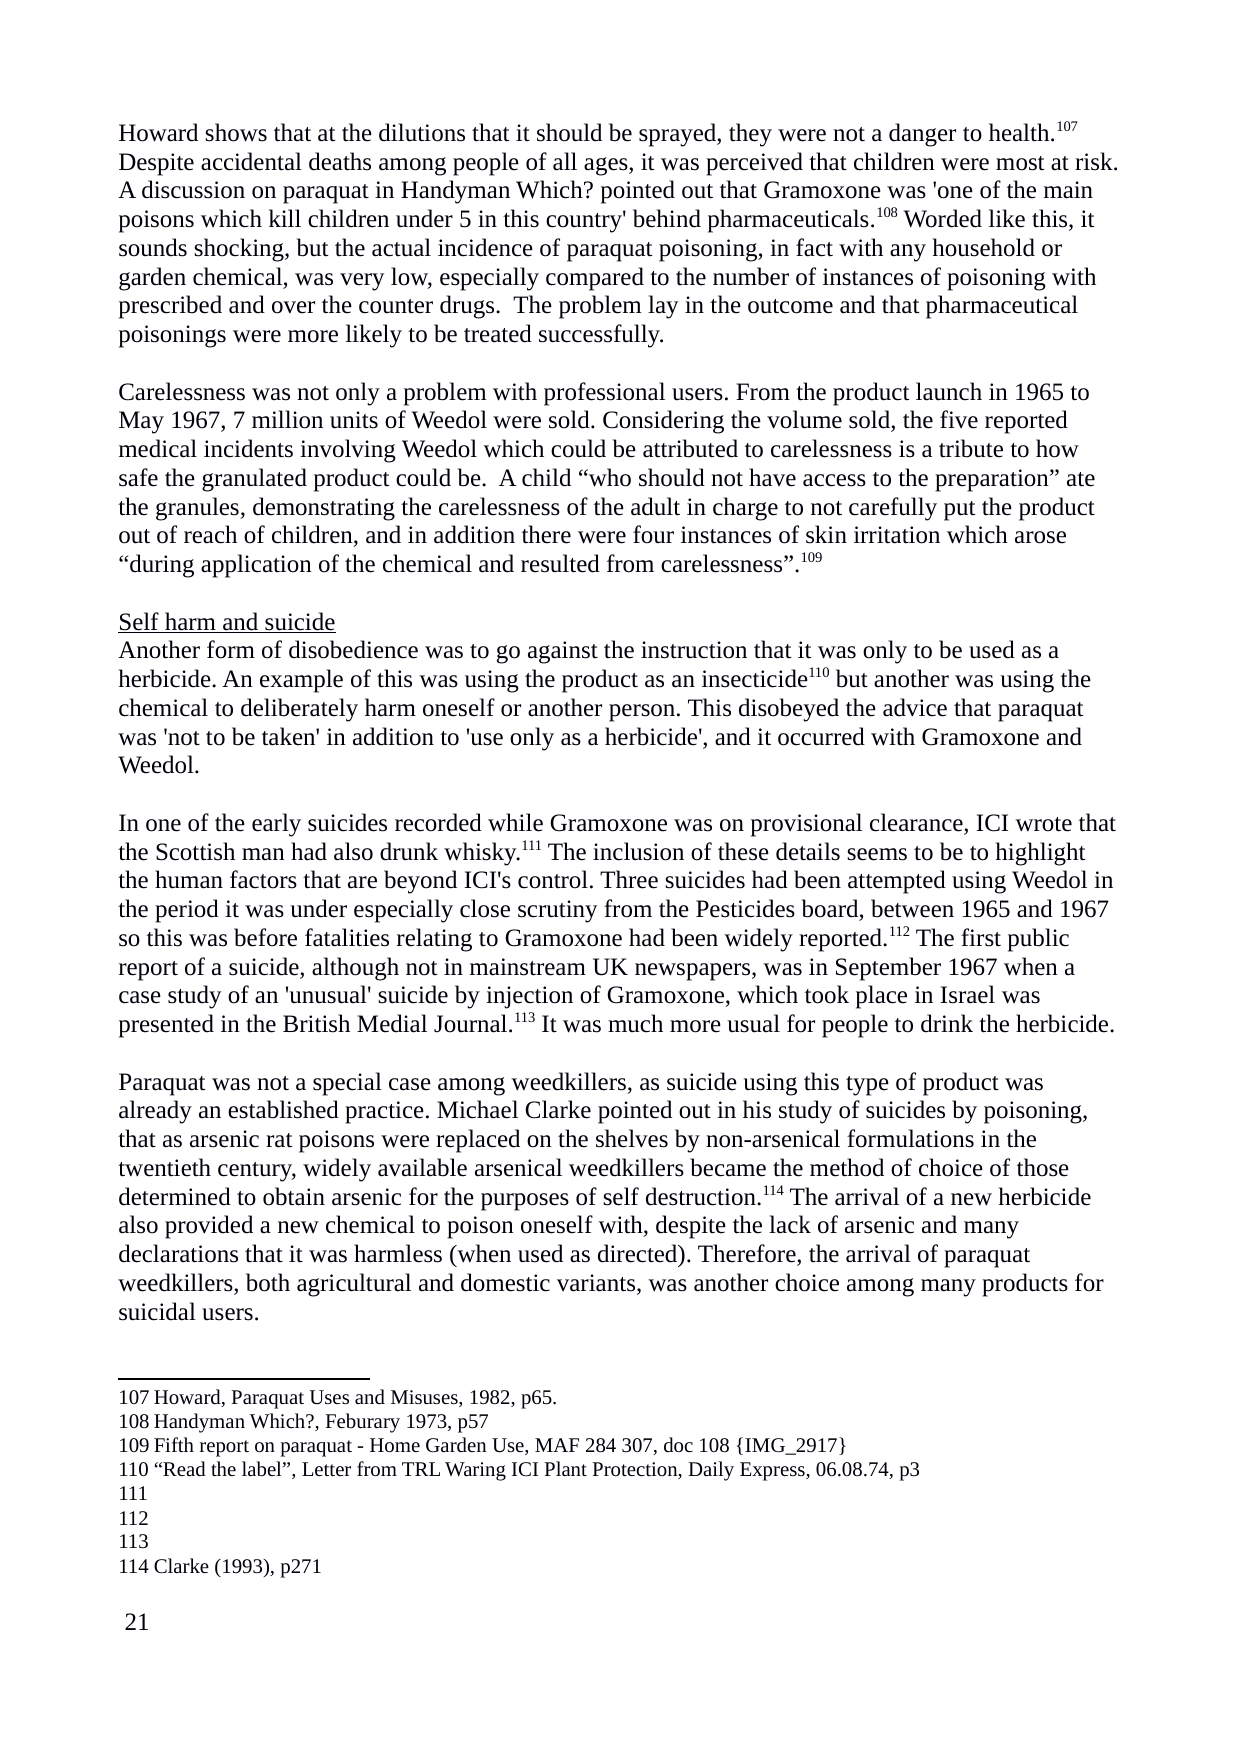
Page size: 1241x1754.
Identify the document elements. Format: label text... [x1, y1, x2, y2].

text In one of the early suicides recorded while Gramoxone was on provisional clearance, ICI wrote that the Scottish man had also drunk whisky. The inclusion of these details seems to be to highlight the human factors that are beyond ICI's control. Three suicides had been attempted using Weedol in the period it was under especially close scrutiny from the Pesticides board, between 1965 and 1967 so this was before fatalities relating to Gramoxone had been widely reported. The first public report of a suicide, although not in mainstream UK newspapers, was in September 1967 when a case study of an 'unusual' suicide by injection of Gramoxone, which took place in Israel was presented in the British Medial Journal. It was much more usual for people to drink the herbicide. [118, 808, 1122, 1038]
text Howard shows that at the dilutions that it should be sprayed, they were not a danger to health. Despite accidental deaths among people of all ages, it was perceived that children were most at risk. A discussion on paraquat in Handyman Which? pointed out that Gramoxone was 'one of the main poisons which kill children under 5 in this country' behind pharmaceuticals. Worded like this, it sounds shocking, but the actual incidence of paraquat poisoning, in fact with any household or garden chemical, was very low, especially compared to the number of instances of poisoning with prescribed and over the counter drugs. The problem lay in the outcome and that pharmaceutical poisonings were more likely to be treated successfully. [118, 118, 1122, 348]
text Clarke (1993), p271 [118, 1553, 1122, 1578]
text Another form of disobedience was to go against the instruction that it was only to be used as a herbicide. An example of this was using the product as an insecticide but another was using the chemical to deliberately harm oneself or another person. This disobeyed the advice that paraquat was 'not to be taken' in addition to 'use only as a herbicide', and it occurred with Gramoxone and Weedol. [118, 636, 1122, 779]
text Fifth report on paraquat - Home Garden Use, MAF 284 307, doc 108 {IMG_2917} [118, 1433, 1122, 1457]
text Carelessness was not only a problem with professional users. From the product launch in 1965 to May 1967, 7 million units of Weedol were sold. Considering the volume sold, the five reported medical incidents involving Weedol which could be attributed to carelessness is a tribute to how safe the granulated product could be. A child “who should not have access to the preparation” ate the granules, demonstrating the carelessness of the adult in charge to not carefully put the product out of reach of children, and in addition there were four instances of skin irritation which arose “during application of the chemical and resulted from carelessness”. [118, 377, 1122, 578]
text Paraquat was not a special case among weedkillers, as suicide using this type of product was already an established practice. Michael Clarke pointed out in his study of suicides by poisoning, that as arsenic rat poisons were replaced on the shelves by non-arsenical formulations in the twentieth century, widely available arsenical weedkillers became the method of choice of those determined to obtain arsenic for the purposes of self destruction. The arrival of a new herbicide also provided a new chemical to poison oneself with, despite the lack of arsenic and many declarations that it was harmless (when used as directed). Therefore, the arrival of paraquat weedkillers, both agricultural and domestic variants, was another choice among many products for suicidal users. [118, 1067, 1122, 1326]
text Howard, Paraquat Uses and Misuses, 1982, p65. [118, 1385, 1122, 1409]
text “Read the label”, Letter from TRL Waring ICI Plant Protection, Daily Express, 06.08.74, p3 [118, 1457, 1122, 1481]
text Self harm and suicide [118, 607, 1122, 636]
text Handyman Which?, Feburary 1973, p57 [118, 1409, 1122, 1433]
